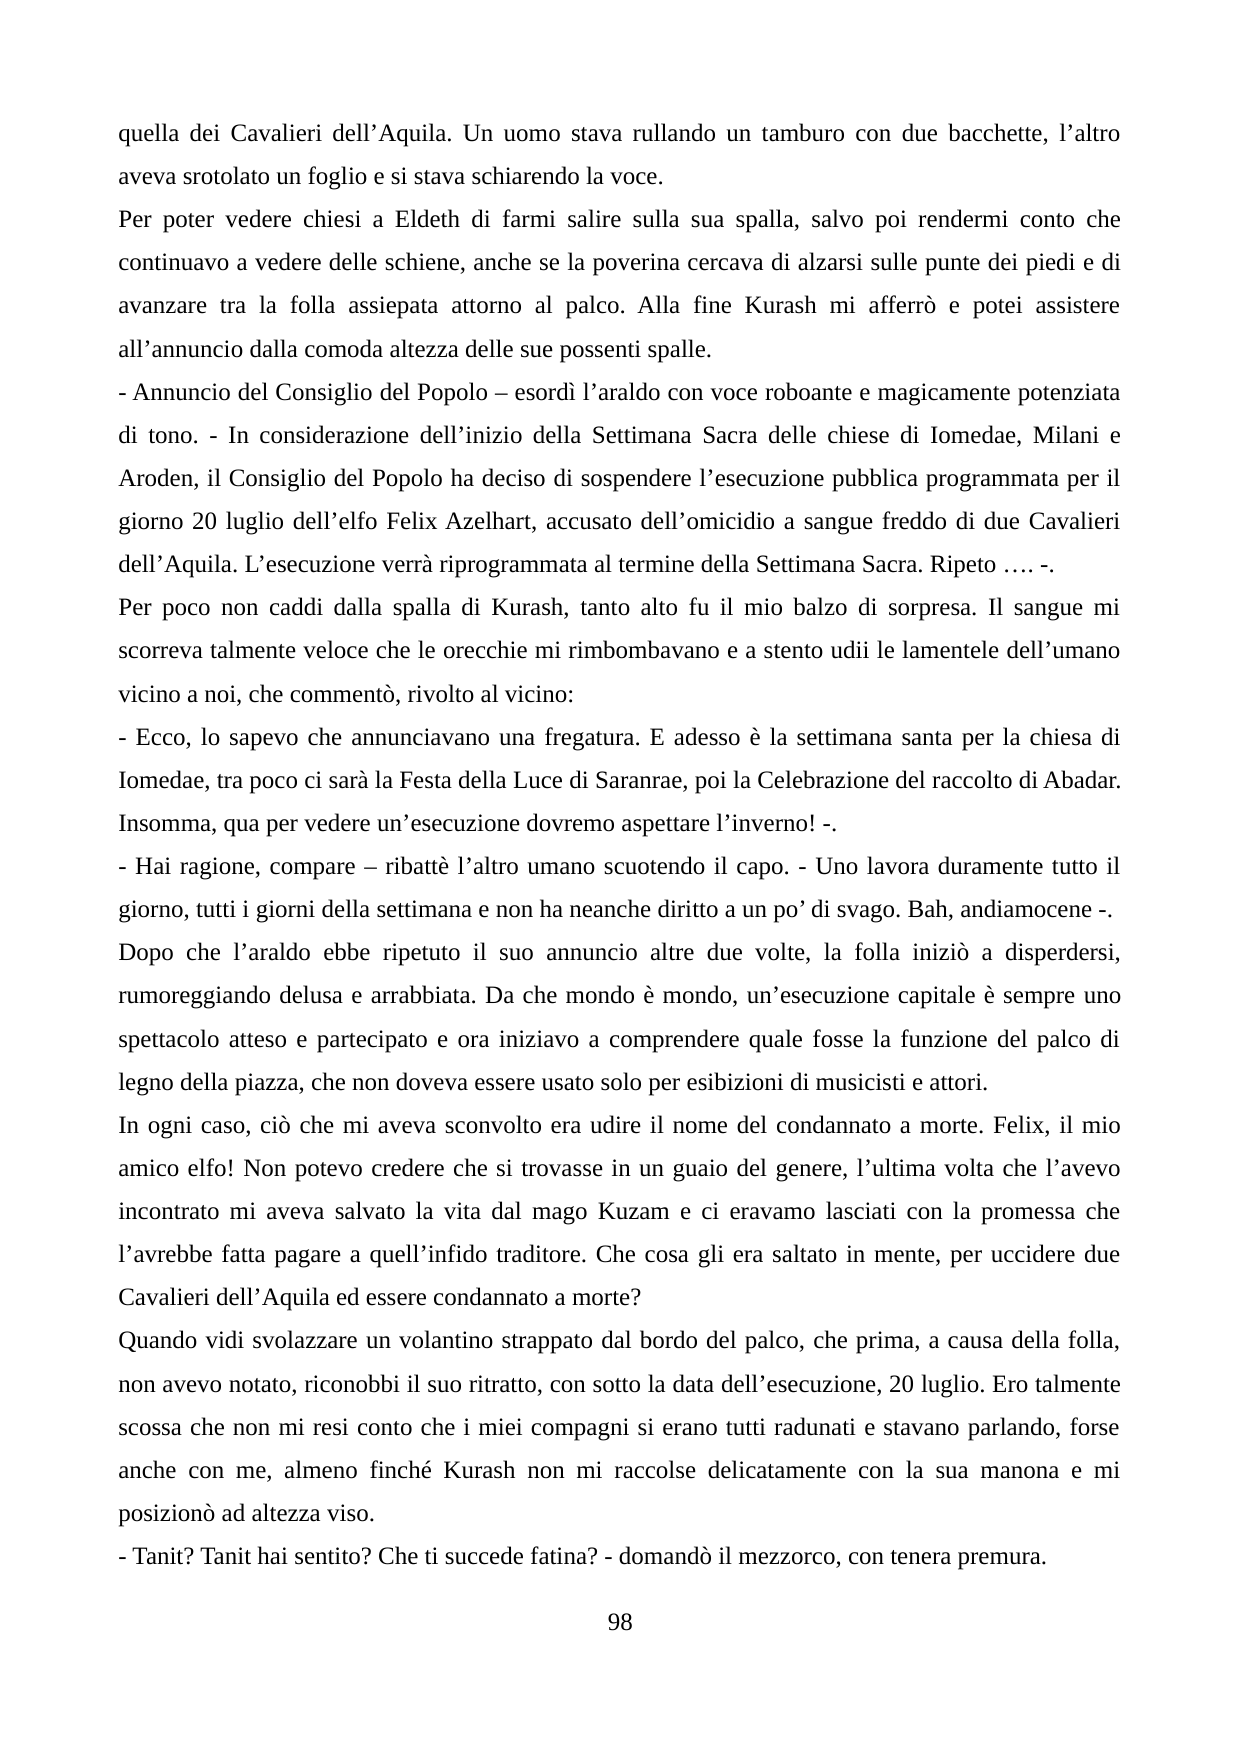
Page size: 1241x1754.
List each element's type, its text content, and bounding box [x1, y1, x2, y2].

text - Tanit? Tanit hai sentito? Che ti succede fatina? - domandò il mezzorco, con tenera premura. [118, 1541, 1122, 1570]
text Quando vidi svolazzare un volantino strappato dal bordo del palco, che prima, a causa della folla, non avevo notato, riconobbi il suo ritratto, con sotto la data dell’esecuzione, 20 luglio. Ero talmente scossa che non mi resi conto che i miei compagni si erano tutti radunati e stavano parlando, forse anche con me, almeno finché Kurash non mi raccolse delicatamente con la sua manona e mi posizionò ad altezza viso. [118, 1326, 1122, 1527]
text - Hai ragione, compare – ribattè l’altro umano scuotendo il capo. - Uno lavora duramente tutto il giorno, tutti i giorni della settimana e non ha neanche diritto a un po’ di svago. Bah, andiamocene -. [118, 851, 1122, 923]
text - Ecco, lo sapevo che annunciavano una fregatura. E adesso è la settimana santa per la chiesa di Iomedae, tra poco ci sarà la Festa della Luce di Saranrae, poi la Celebrazione del raccolto di Abadar. Insomma, qua per vedere un’esecuzione dovremo aspettare l’inverno! -. [118, 722, 1122, 837]
text Per poter vedere chiesi a Eldeth di farmi salire sulla sua spalla, salvo poi rendermi conto che continuavo a vedere delle schiene, anche se la poverina cercava di alzarsi sulle punte dei piedi e di avanzare tra la folla assiepata attorno al palco. Alla fine Kurash mi afferrò e potei assistere all’annuncio dalla comoda altezza delle sue possenti spalle. [118, 204, 1122, 362]
text - Annuncio del Consiglio del Popolo – esordì l’araldo con voce roboante e magicamente potenziata di tono. - In considerazione dell’inizio della Settimana Sacra delle chiese di Iomedae, Milani e Aroden, il Consiglio del Popolo ha deciso di sospendere l’esecuzione pubblica programmata per il giorno 20 luglio dell’elfo Felix Azelhart, accusato dell’omicidio a sangue freddo di due Cavalieri dell’Aquila. L’esecuzione verrà riprogrammata al termine della Settimana Sacra. Ripeto …. -. [118, 377, 1122, 578]
text Per poco non caddi dalla spalla di Kurash, tanto alto fu il mio balzo di sorpresa. Il sangue mi scorreva talmente veloce che le orecchie mi rimbombavano e a stento udii le lamentele dell’umano vicino a noi, che commentò, rivolto al vicino: [118, 592, 1122, 707]
text Dopo che l’araldo ebbe ripetuto il suo annuncio altre due volte, la folla iniziò a disperdersi, rumoreggiando delusa e arrabbiata. Da che mondo è mondo, un’esecuzione capitale è sempre uno spettacolo atteso e partecipato e ora iniziavo a comprendere quale fosse la funzione del palco di legno della piazza, che non doveva essere usato solo per esibizioni di musicisti e attori. [118, 937, 1122, 1096]
text quella dei Cavalieri dell’Aquila. Un uomo stava rullando un tamburo con due bacchette, l’altro aveva srotolato un foglio e si stava schiarendo la voce. [118, 118, 1122, 190]
text In ogni caso, ciò che mi aveva sconvolto era udire il nome del condannato a morte. Felix, il mio amico elfo! Non potevo credere che si trovasse in un guaio del genere, l’ultima volta che l’avevo incontrato mi aveva salvato la vita dal mago Kuzam e ci eravamo lasciati con la promessa che l’avrebbe fatta pagare a quell’infido traditore. Che cosa gli era saltato in mente, per uccidere due Cavalieri dell’Aquila ed essere condannato a morte? [118, 1110, 1122, 1311]
